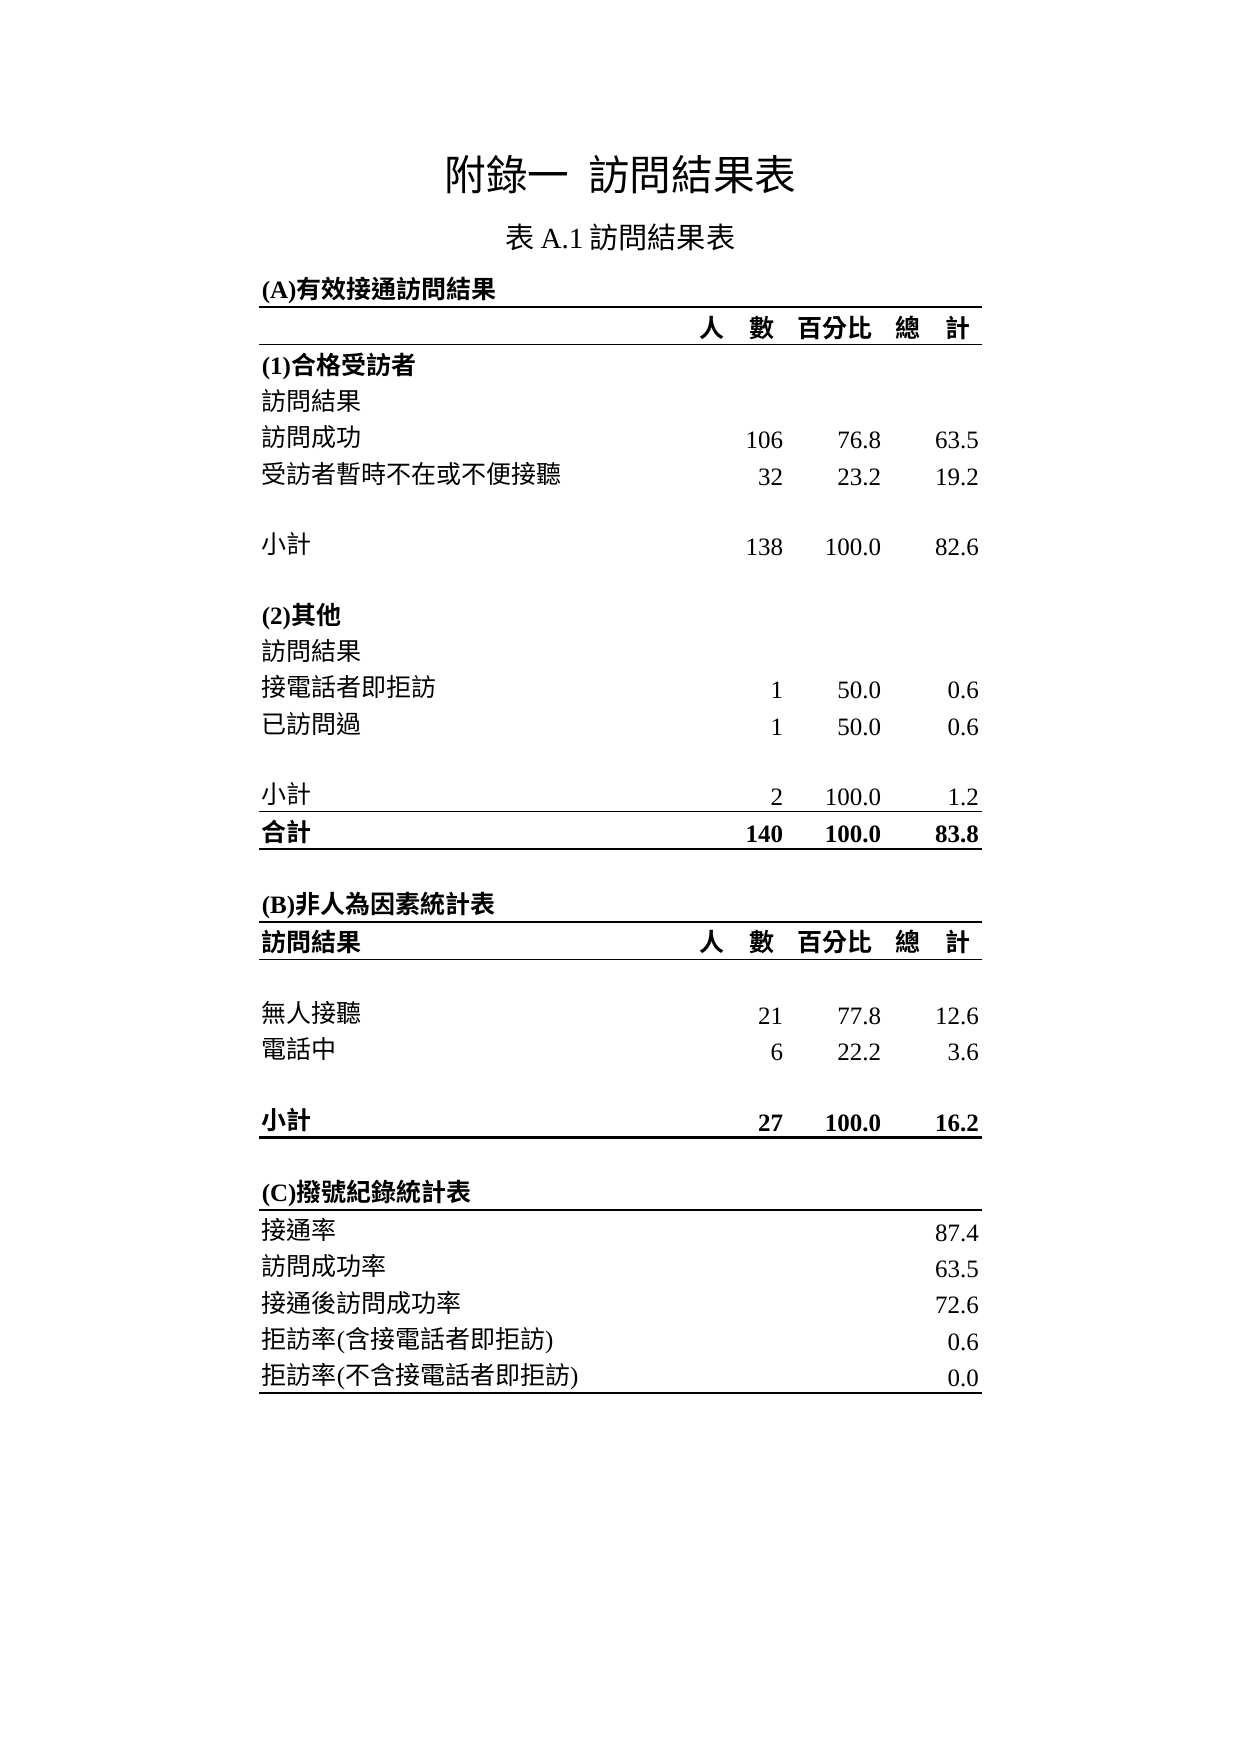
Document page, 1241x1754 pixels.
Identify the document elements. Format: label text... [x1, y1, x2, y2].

table_cell 87.4 [884, 1211, 982, 1247]
table_cell 83.8 [884, 812, 982, 848]
table_cell [688, 1066, 786, 1100]
table_cell [786, 960, 884, 993]
table_cell [884, 632, 982, 668]
table_cell (B)非人為因素統計表 [259, 884, 688, 921]
table_cell [259, 561, 688, 595]
table_cell [884, 490, 982, 525]
table_cell 訪問結果 [259, 923, 688, 959]
table_cell [688, 595, 786, 632]
table_cell 100.0 [786, 775, 884, 811]
table_cell 2 [688, 775, 786, 811]
table_cell 小計 [259, 775, 688, 811]
table_cell [786, 561, 884, 595]
table_cell 小計 [259, 525, 688, 561]
table_cell [884, 740, 982, 775]
table_cell [688, 960, 786, 993]
table_cell [688, 1247, 786, 1283]
table_cell [884, 884, 982, 921]
table_cell 1.2 [884, 775, 982, 811]
table_cell [884, 382, 982, 418]
table_cell 0.6 [884, 668, 982, 704]
table_cell [688, 632, 786, 668]
table_cell 訪問結果 [259, 632, 688, 668]
table_cell 1 [688, 704, 786, 740]
table_header [786, 270, 884, 306]
table_cell 訪問結果 [259, 382, 688, 418]
table_cell [786, 1356, 884, 1392]
table_cell [259, 308, 688, 344]
table_cell [786, 1066, 884, 1100]
subtitle 附錄一 訪問結果表 [148, 142, 1092, 202]
table_cell [259, 1066, 688, 1100]
table_cell [688, 1319, 786, 1356]
table_cell 76.8 [786, 418, 884, 454]
table_cell [259, 490, 688, 525]
table_cell [786, 1211, 884, 1247]
table_cell [884, 850, 982, 884]
table_cell [786, 1319, 884, 1356]
table_cell 總 計 [884, 923, 982, 959]
table_cell 21 [688, 993, 786, 1029]
table_cell 電話中 [259, 1030, 688, 1066]
table_cell [688, 1283, 786, 1319]
table_cell 1 [688, 668, 786, 704]
table_cell (2)其他 [259, 595, 688, 632]
table_cell [688, 490, 786, 525]
table_cell 50.0 [786, 668, 884, 704]
table_cell 77.8 [786, 993, 884, 1029]
table_cell 百分比 [786, 308, 884, 344]
text 表A.1訪問結果表 [148, 215, 1092, 257]
table_cell 22.2 [786, 1030, 884, 1066]
table_cell 100.0 [786, 1100, 884, 1136]
table_cell [786, 595, 884, 632]
table_cell 23.2 [786, 454, 884, 490]
table_cell 訪問成功 [259, 418, 688, 454]
table_cell [259, 1139, 688, 1172]
table_cell [884, 1172, 982, 1208]
table_cell 0.0 [884, 1356, 982, 1392]
table_cell [688, 884, 786, 921]
table_cell [259, 960, 688, 993]
table_cell 無人接聽 [259, 993, 688, 1029]
table_cell 接通率 [259, 1211, 688, 1247]
table_header [688, 270, 786, 306]
table_cell (1)合格受訪者 [259, 345, 688, 382]
table_cell [688, 1139, 786, 1172]
table_cell 接電話者即拒訪 [259, 668, 688, 704]
table_cell 受訪者暫時不在或不便接聽 [259, 454, 688, 490]
table_cell 106 [688, 418, 786, 454]
table_cell 人 數 [688, 923, 786, 959]
table_cell 已訪問過 [259, 704, 688, 740]
table_cell [688, 1356, 786, 1392]
table_cell [786, 1172, 884, 1208]
table_cell 16.2 [884, 1100, 982, 1136]
table_cell [259, 740, 688, 775]
table_cell [786, 1139, 884, 1172]
table_cell 百分比 [786, 923, 884, 959]
table_cell 27 [688, 1100, 786, 1136]
table_cell 32 [688, 454, 786, 490]
table_cell 0.6 [884, 1319, 982, 1356]
table_cell [259, 850, 688, 884]
table_cell (C)撥號紀錄統計表 [259, 1172, 688, 1208]
table_cell 0.6 [884, 704, 982, 740]
table_cell 82.6 [884, 525, 982, 561]
table_cell [786, 632, 884, 668]
table_cell [688, 850, 786, 884]
table_cell [786, 345, 884, 382]
table_cell 140 [688, 812, 786, 848]
table_cell [884, 1066, 982, 1100]
table_cell 72.6 [884, 1283, 982, 1319]
table_header [884, 270, 982, 306]
table_cell 合計 [259, 812, 688, 848]
table_cell [786, 1283, 884, 1319]
table_cell 100.0 [786, 525, 884, 561]
table_cell [688, 382, 786, 418]
table_cell [786, 382, 884, 418]
table_cell 人 數 [688, 308, 786, 344]
table_cell [786, 490, 884, 525]
table_cell [688, 1211, 786, 1247]
table_cell [884, 595, 982, 632]
table_cell [884, 561, 982, 595]
table_cell 接通後訪問成功率 [259, 1283, 688, 1319]
table_cell [786, 850, 884, 884]
table_cell [786, 884, 884, 921]
table_cell 63.5 [884, 418, 982, 454]
table_cell [688, 345, 786, 382]
table_cell 訪問成功率 [259, 1247, 688, 1283]
table_cell [786, 1247, 884, 1283]
table_cell 3.6 [884, 1030, 982, 1066]
table_cell 拒訪率(含接電話者即拒訪) [259, 1319, 688, 1356]
table_cell 12.6 [884, 993, 982, 1029]
table_cell [688, 740, 786, 775]
table_cell [786, 740, 884, 775]
table_cell 6 [688, 1030, 786, 1066]
table_cell 19.2 [884, 454, 982, 490]
table_cell [884, 960, 982, 993]
table_cell 50.0 [786, 704, 884, 740]
table_cell 100.0 [786, 812, 884, 848]
table_cell [688, 1172, 786, 1208]
table_cell [884, 345, 982, 382]
table_cell 拒訪率(不含接電話者即拒訪) [259, 1356, 688, 1392]
table_cell 63.5 [884, 1247, 982, 1283]
table_cell [688, 561, 786, 595]
table_cell 總 計 [884, 308, 982, 344]
table_cell 小計 [259, 1100, 688, 1136]
table_cell 138 [688, 525, 786, 561]
table_cell [884, 1139, 982, 1172]
table_header (A)有效接通訪問結果 [259, 270, 688, 306]
